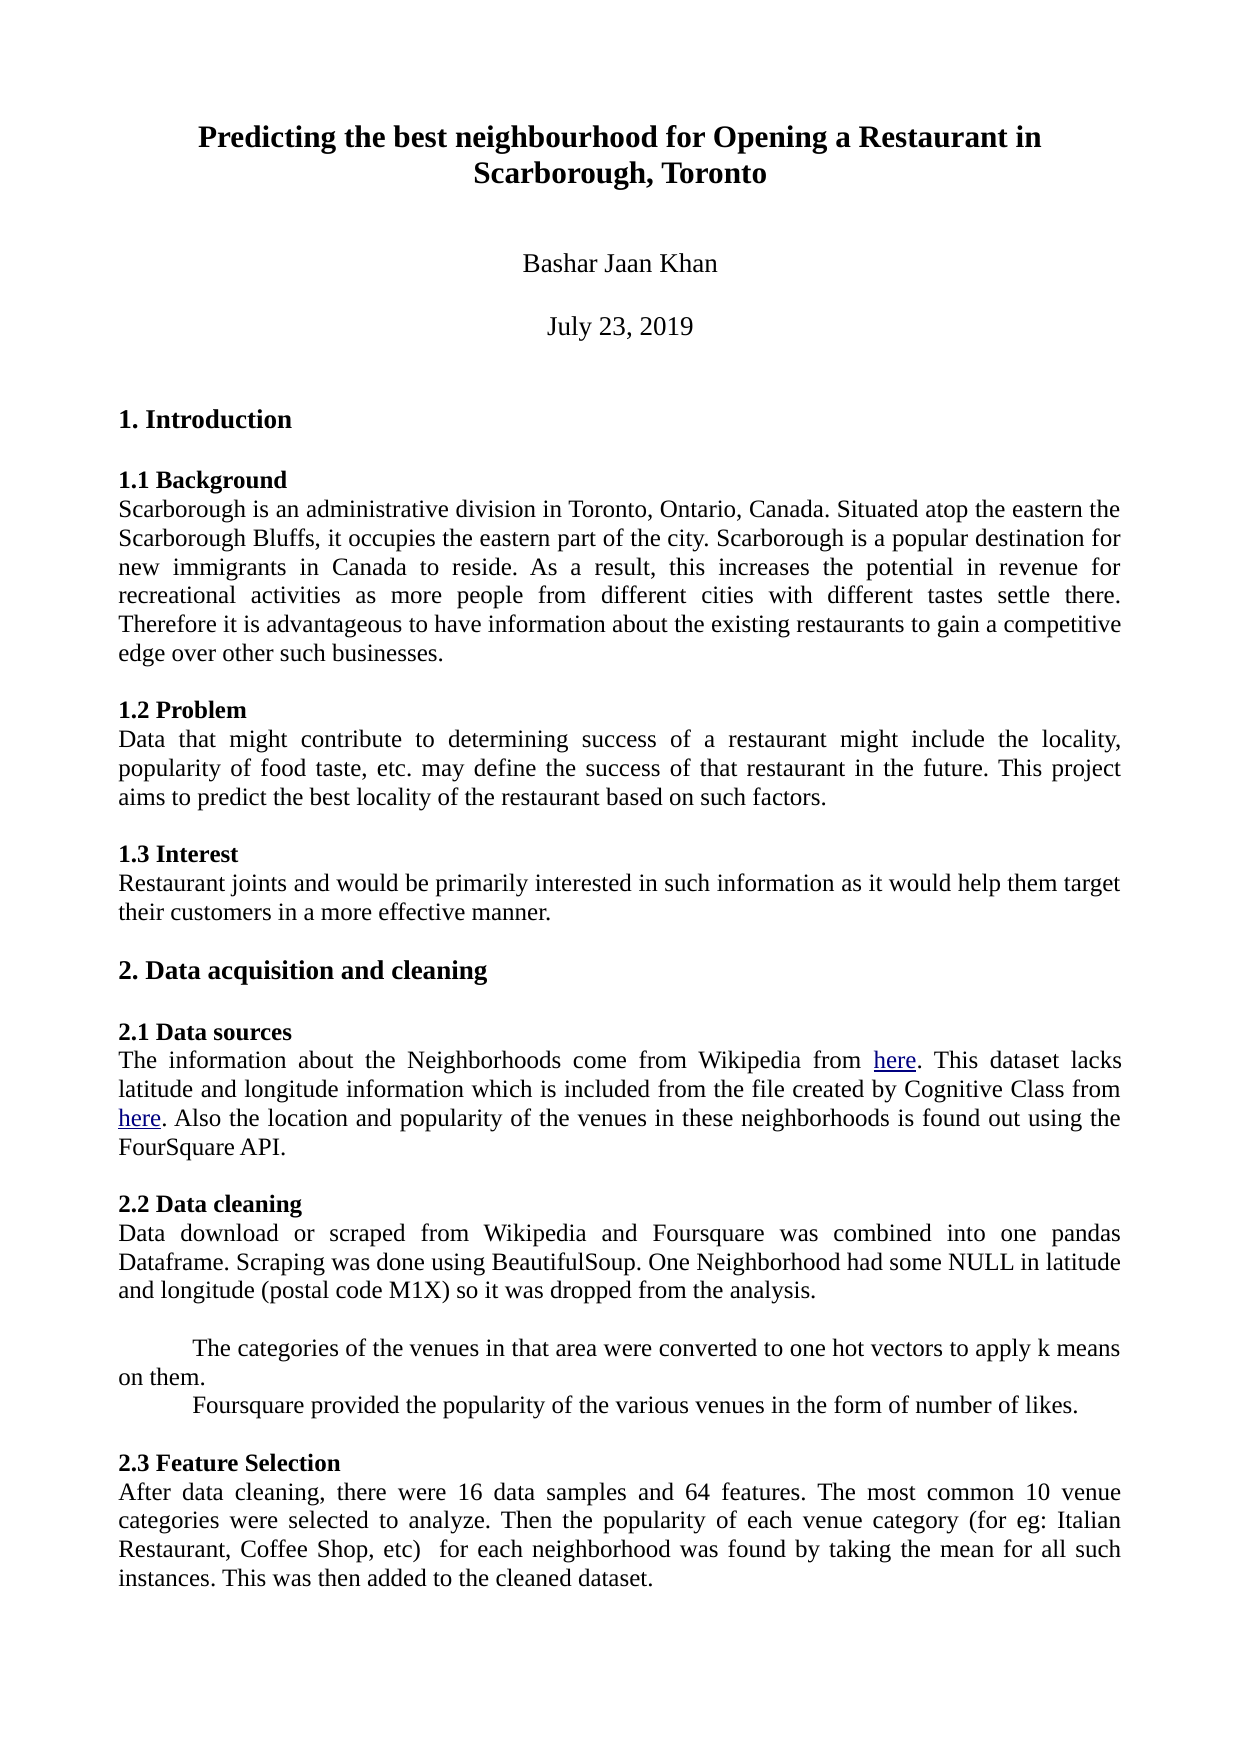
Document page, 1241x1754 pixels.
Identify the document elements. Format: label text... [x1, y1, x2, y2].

text The categories of the venues in that area were converted to one hot vectors to apply k means on them. [118, 1333, 1122, 1390]
text Predicting the best neighbourhood for Opening a Restaurant in Scarborough, Toronto [118, 118, 1122, 190]
text 2.3 Feature Selection [118, 1448, 1122, 1477]
text 1.3 Interest [118, 839, 1122, 868]
text After data cleaning, there were 16 data samples and 64 features. The most common 10 venue categories were selected to analyze. Then the popularity of each venue category (for eg: Italian Restaurant, Coffee Shop, etc) for each neighborhood was found by taking the mean for all such instances. This was then added to the cleaned dataset. [118, 1477, 1122, 1592]
text Scarborough is an administrative division in Toronto, Ontario, Canada. Situated atop the eastern the Scarborough Bluffs, it occupies the eastern part of the city. Scarborough is a popular destination for new immigrants in Canada to reside. As a result, this increases the potential in revenue for recreational activities as more people from different cities with different tastes settle there. Therefore it is advantageous to have information about the existing restaurants to gain a competitive edge over other such businesses. [118, 494, 1122, 667]
text The information about the Neighborhoods come from Wikipedia from here. This dataset lacks latitude and longitude information which is included from the file created by Cognitive Class from here. Also the location and popularity of the venues in these neighborhoods is found out using the FourSquare API. [118, 1045, 1122, 1160]
text 2.2 Data cleaning [118, 1189, 1122, 1218]
text 2.1 Data sources [118, 1017, 1122, 1045]
text Bashar Jaan Khan [118, 247, 1122, 279]
text July 23, 2019 [118, 310, 1122, 341]
text 1.1 Background [118, 466, 1122, 494]
text 2. Data acquisition and cleaning [118, 954, 1122, 985]
text Data that might contribute to determining success of a restaurant might include the locality, popularity of food taste, etc. may define the success of that restaurant in the future. This project aims to predict the best locality of the restaurant based on such factors. [118, 724, 1122, 811]
text 1.2 Problem [118, 696, 1122, 724]
text Data download or scraped from Wikipedia and Foursquare was combined into one pandas Dataframe. Scraping was done using BeautifulSoup. One Neighborhood had some NULL in latitude and longitude (postal code M1X) so it was dropped from the analysis. [118, 1218, 1122, 1304]
text Restaurant joints and would be primarily interested in such information as it would help them target their customers in a more effective manner. [118, 868, 1122, 926]
text Foursquare provided the popularity of the various venues in the form of number of likes. [118, 1390, 1122, 1419]
text 1. Introduction [118, 403, 1122, 434]
